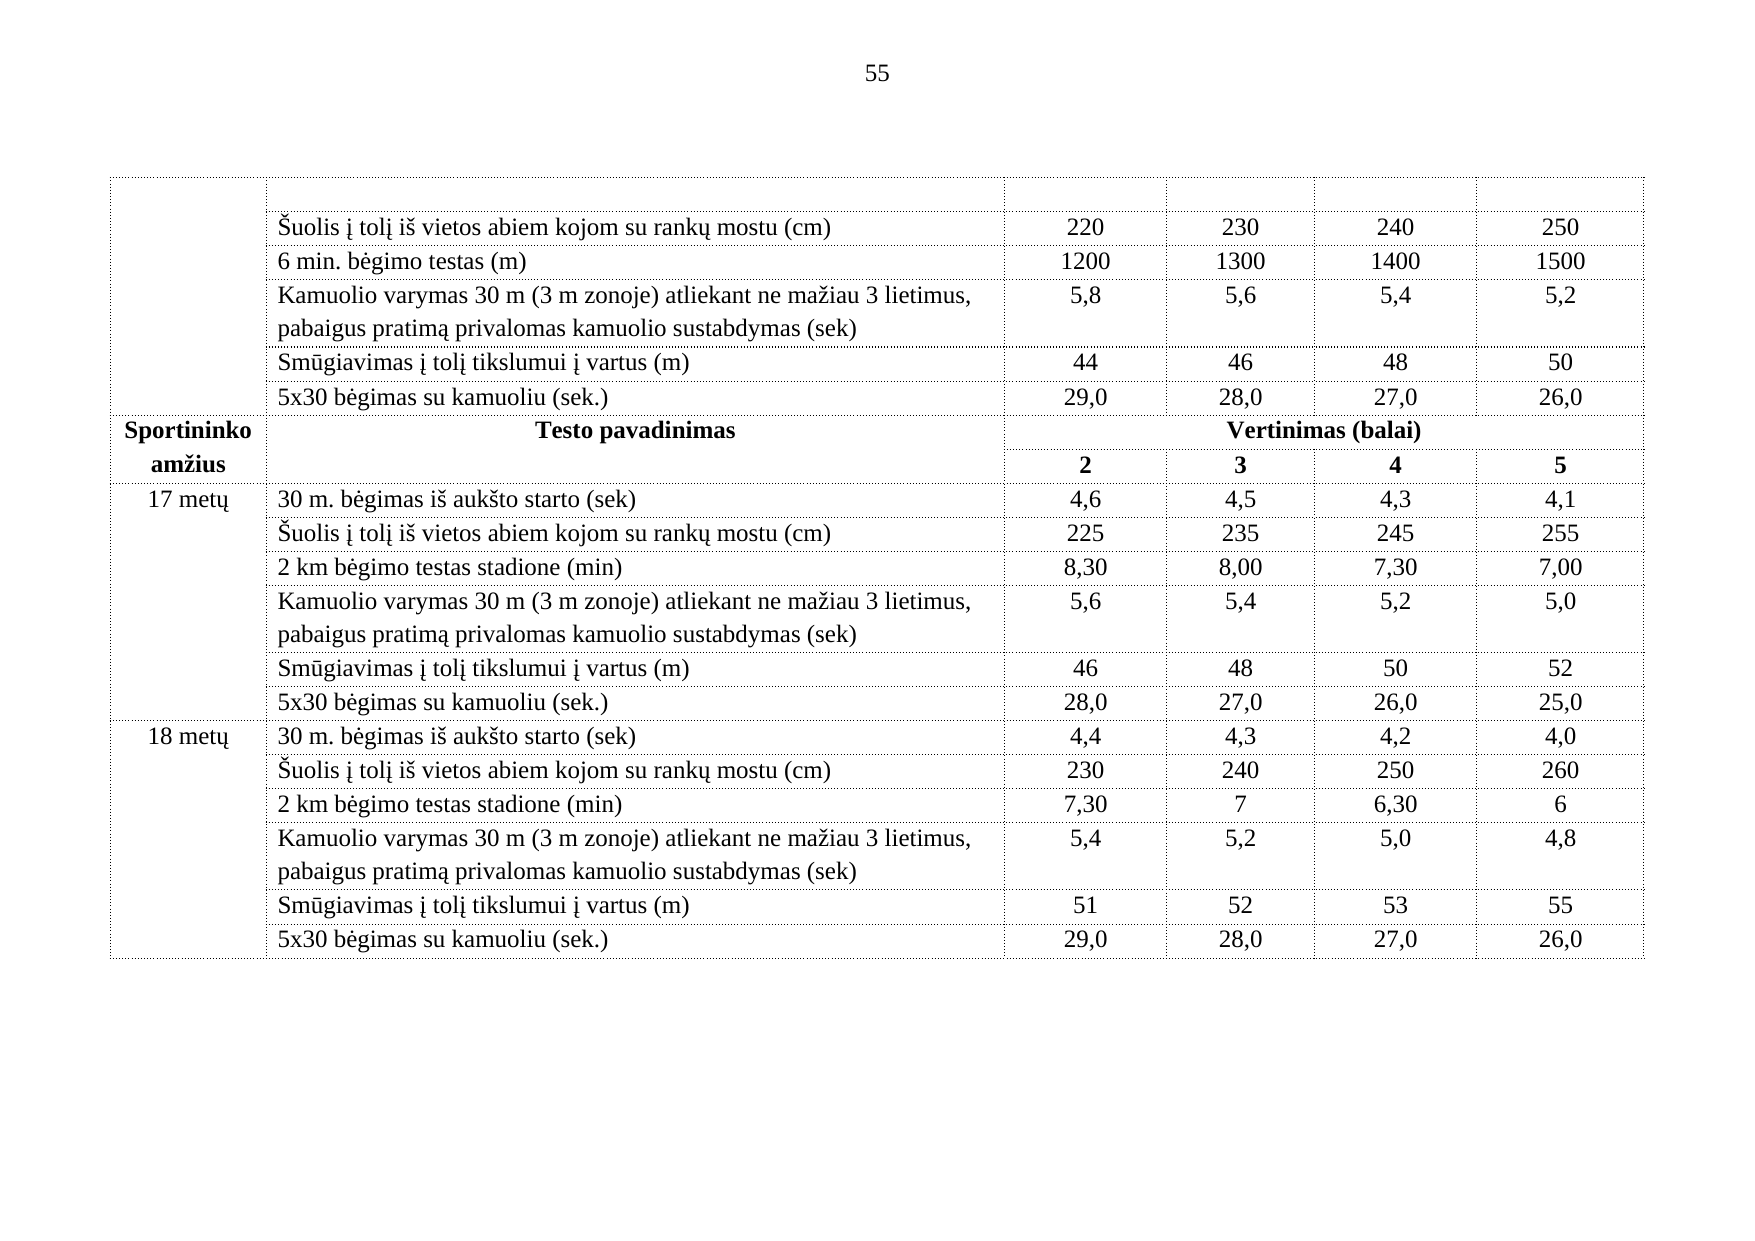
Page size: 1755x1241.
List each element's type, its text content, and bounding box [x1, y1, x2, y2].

table_cell 6 [1477, 788, 1644, 822]
table_cell 255 [1477, 517, 1644, 551]
table_cell 46 [1004, 652, 1166, 686]
table_cell 50 [1477, 346, 1644, 381]
table_cell 5,2 [1477, 279, 1644, 346]
table_cell 52 [1166, 889, 1314, 923]
table_cell 5,6 [1004, 585, 1166, 652]
table_cell [1004, 177, 1166, 211]
table_cell 50 [1314, 652, 1477, 686]
table_cell 3 [1166, 449, 1314, 483]
table_cell 1400 [1314, 245, 1477, 279]
table_cell Šuolis į tolį iš vietos abiem kojom su rankų mostu (cm) [266, 754, 1004, 788]
table_cell [1314, 177, 1477, 211]
table_cell 4,8 [1477, 822, 1644, 889]
table_cell 30 m. bėgimas iš aukšto starto (sek) [266, 720, 1004, 754]
table_cell 29,0 [1004, 381, 1166, 414]
table_cell 5,4 [1166, 585, 1314, 652]
table_cell 245 [1314, 517, 1477, 551]
table_cell Smūgiavimas į tolį tikslumui į vartus (m) [266, 346, 1004, 381]
table_cell Testo pavadinimas [266, 415, 1004, 483]
table_cell 220 [1004, 211, 1166, 245]
table_cell 30 m. bėgimas iš aukšto starto (sek) [266, 483, 1004, 517]
table_cell 5,8 [1004, 279, 1166, 346]
table_cell 2 [1004, 449, 1166, 483]
table_cell 5,2 [1314, 585, 1477, 652]
table_cell 44 [1004, 346, 1166, 381]
table_cell 4,0 [1477, 720, 1644, 754]
table_cell 17 metų [110, 483, 266, 720]
table_cell 4,4 [1004, 720, 1166, 754]
table_cell Kamuolio varymas 30 m (3 m zonoje) atliekant ne mažiau 3 lietimus, pabaigus pratimą privalomas kamuolio sustabdymas (sek) [266, 822, 1004, 889]
table_cell 4,6 [1004, 483, 1166, 517]
table_cell 55 [1477, 889, 1644, 923]
table_cell 26,0 [1477, 924, 1644, 957]
table_cell 4,3 [1314, 483, 1477, 517]
table_cell 4 [1314, 449, 1477, 483]
table_cell 235 [1166, 517, 1314, 551]
table_cell 250 [1477, 211, 1644, 245]
table_cell 4,5 [1166, 483, 1314, 517]
table_cell 27,0 [1314, 381, 1477, 414]
table_cell 7,00 [1477, 551, 1644, 585]
table_cell 27,0 [1314, 924, 1477, 957]
table_cell [266, 177, 1004, 211]
table_cell 29,0 [1004, 924, 1166, 957]
table_cell 1500 [1477, 245, 1644, 279]
table_cell 5,6 [1166, 279, 1314, 346]
table_cell 53 [1314, 889, 1477, 923]
table_cell 2 km bėgimo testas stadione (min) [266, 551, 1004, 585]
table_cell Smūgiavimas į tolį tikslumui į vartus (m) [266, 889, 1004, 923]
table_cell Šuolis į tolį iš vietos abiem kojom su rankų mostu (cm) [266, 211, 1004, 245]
table_cell 5x30 bėgimas su kamuoliu (sek.) [266, 381, 1004, 414]
table_cell 250 [1314, 754, 1477, 788]
table_cell 48 [1166, 652, 1314, 686]
table_cell 5,4 [1314, 279, 1477, 346]
table_cell 28,0 [1166, 924, 1314, 957]
table_cell 26,0 [1314, 686, 1477, 720]
table_cell 5x30 bėgimas su kamuoliu (sek.) [266, 686, 1004, 720]
table_cell 230 [1166, 211, 1314, 245]
table_cell Vertinimas (balai) [1004, 415, 1644, 449]
table_cell 25,0 [1477, 686, 1644, 720]
table_cell 6 min. bėgimo testas (m) [266, 245, 1004, 279]
table_cell [110, 177, 266, 414]
table_cell 27,0 [1166, 686, 1314, 720]
table_cell 52 [1477, 652, 1644, 686]
table_cell 8,30 [1004, 551, 1166, 585]
table_cell 7 [1166, 788, 1314, 822]
table_cell 28,0 [1004, 686, 1166, 720]
table_cell 5,4 [1004, 822, 1166, 889]
table_cell 48 [1314, 346, 1477, 381]
table_cell 8,00 [1166, 551, 1314, 585]
table_cell 46 [1166, 346, 1314, 381]
table_cell 1300 [1166, 245, 1314, 279]
table_cell 6,30 [1314, 788, 1477, 822]
table_cell [1477, 177, 1644, 211]
table_cell 51 [1004, 889, 1166, 923]
table_cell 230 [1004, 754, 1166, 788]
table_cell 1200 [1004, 245, 1166, 279]
table_cell 240 [1166, 754, 1314, 788]
table_cell 4,2 [1314, 720, 1477, 754]
table_cell 225 [1004, 517, 1166, 551]
table_cell 260 [1477, 754, 1644, 788]
table_cell 5,0 [1314, 822, 1477, 889]
table_cell 7,30 [1314, 551, 1477, 585]
table_cell 240 [1314, 211, 1477, 245]
table_cell Sportininko amžius [110, 415, 266, 483]
table_cell Kamuolio varymas 30 m (3 m zonoje) atliekant ne mažiau 3 lietimus, pabaigus pratimą privalomas kamuolio sustabdymas (sek) [266, 279, 1004, 346]
table_cell Kamuolio varymas 30 m (3 m zonoje) atliekant ne mažiau 3 lietimus, pabaigus pratimą privalomas kamuolio sustabdymas (sek) [266, 585, 1004, 652]
table_cell 18 metų [110, 720, 266, 957]
table_cell 5,0 [1477, 585, 1644, 652]
table_cell 2 km bėgimo testas stadione (min) [266, 788, 1004, 822]
table_cell 5,2 [1166, 822, 1314, 889]
table_cell 26,0 [1477, 381, 1644, 414]
table_cell Smūgiavimas į tolį tikslumui į vartus (m) [266, 652, 1004, 686]
table_cell 4,3 [1166, 720, 1314, 754]
table_cell 7,30 [1004, 788, 1166, 822]
table_cell 5x30 bėgimas su kamuoliu (sek.) [266, 924, 1004, 957]
table_cell 28,0 [1166, 381, 1314, 414]
table_cell 5 [1477, 449, 1644, 483]
table_cell [1166, 177, 1314, 211]
table_cell 4,1 [1477, 483, 1644, 517]
table_cell Šuolis į tolį iš vietos abiem kojom su rankų mostu (cm) [266, 517, 1004, 551]
